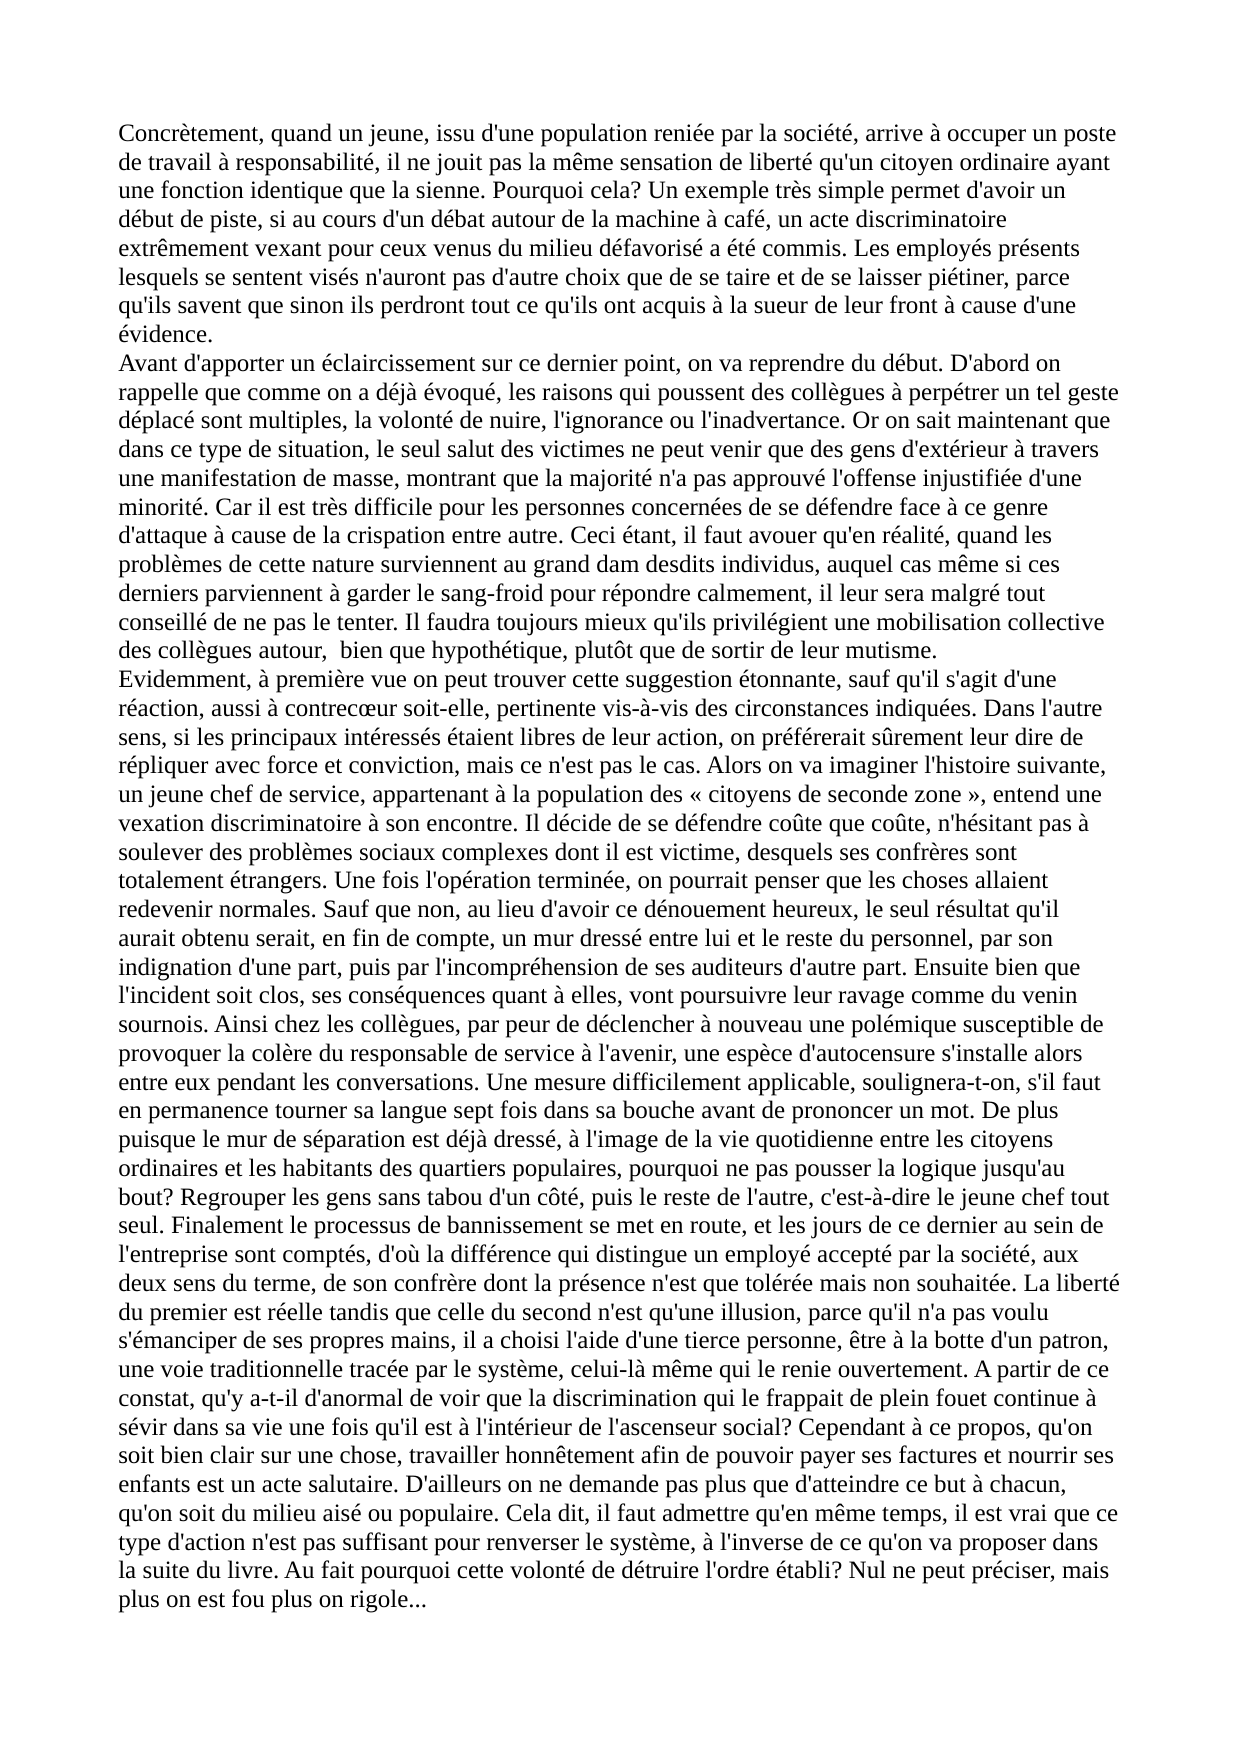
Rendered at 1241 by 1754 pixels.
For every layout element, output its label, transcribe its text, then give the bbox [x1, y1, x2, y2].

text Concrètement, quand un jeune, issu d'une population reniée par la société, arrive à occuper un poste de travail à responsabilité, il ne jouit pas la même sensation de liberté qu'un citoyen ordinaire ayant une fonction identique que la sienne. Pourquoi cela? Un exemple très simple permet d'avoir un début de piste, si au cours d'un débat autour de la machine à café, un acte discriminatoire extrêmement vexant pour ceux venus du milieu défavorisé a été commis. Les employés présents lesquels se sentent visés n'auront pas d'autre choix que de se taire et de se laisser piétiner, parce qu'ils savent que sinon ils perdront tout ce qu'ils ont acquis à la sueur de leur front à cause d'une évidence. [118, 118, 1122, 348]
text Evidemment, à première vue on peut trouver cette suggestion étonnante, sauf qu'il s'agit d'une réaction, aussi à contrecœur soit-elle, pertinente vis-à-vis des circonstances indiquées. Dans l'autre sens, si les principaux intéressés étaient libres de leur action, on préférerait sûrement leur dire de répliquer avec force et conviction, mais ce n'est pas le cas. Alors on va imaginer l'histoire suivante, un jeune chef de service, appartenant à la population des « citoyens de seconde zone », entend une vexation discriminatoire à son encontre. Il décide de se défendre coûte que coûte, n'hésitant pas à soulever des problèmes sociaux complexes dont il est victime, desquels ses confrères sont totalement étrangers. Une fois l'opération terminée, on pourrait penser que les choses allaient redevenir normales. Sauf que non, au lieu d'avoir ce dénouement heureux, le seul résultat qu'il aurait obtenu serait, en fin de compte, un mur dressé entre lui et le reste du personnel, par son indignation d'une part, puis par l'incompréhension de ses auditeurs d'autre part. Ensuite bien que l'incident soit clos, ses conséquences quant à elles, vont poursuivre leur ravage comme du venin sournois. Ainsi chez les collègues, par peur de déclencher à nouveau une polémique susceptible de provoquer la colère du responsable de service à l'avenir, une espèce d'autocensure s'installe alors entre eux pendant les conversations. Une mesure difficilement applicable, soulignera-t-on, s'il faut en permanence tourner sa langue sept fois dans sa bouche avant de prononcer un mot. De plus puisque le mur de séparation est déjà dressé, à l'image de la vie quotidienne entre les citoyens ordinaires et les habitants des quartiers populaires, pourquoi ne pas pousser la logique jusqu'au bout? Regrouper les gens sans tabou d'un côté, puis le reste de l'autre, c'est-à-dire le jeune chef tout seul. Finalement le processus de bannissement se met en route, et les jours de ce dernier au sein de l'entreprise sont comptés, d'où la différence qui distingue un employé accepté par la société, aux deux sens du terme, de son confrère dont la présence n'est que tolérée mais non souhaitée. La liberté du premier est réelle tandis que celle du second n'est qu'une illusion, parce qu'il n'a pas voulu s'émanciper de ses propres mains, il a choisi l'aide d'une tierce personne, être à la botte d'un patron, une voie traditionnelle tracée par le système, celui-là même qui le renie ouvertement. A partir de ce constat, qu'y a-t-il d'anormal de voir que la discrimination qui le frappait de plein fouet continue à sévir dans sa vie une fois qu'il est à l'intérieur de l'ascenseur social? Cependant à ce propos, qu'on soit bien clair sur une chose, travailler honnêtement afin de pouvoir payer ses factures et nourrir ses enfants est un acte salutaire. D'ailleurs on ne demande pas plus que d'atteindre ce but à chacun, qu'on soit du milieu aisé ou populaire. Cela dit, il faut admettre qu'en même temps, il est vrai que ce type d'action n'est pas suffisant pour renverser le système, à l'inverse de ce qu'on va proposer dans la suite du livre. Au fait pourquoi cette volonté de détruire l'ordre établi? Nul ne peut préciser, mais plus on est fou plus on rigole... [118, 664, 1122, 1613]
text Avant d'apporter un éclaircissement sur ce dernier point, on va reprendre du début. D'abord on rappelle que comme on a déjà évoqué, les raisons qui poussent des collègues à perpétrer un tel geste déplacé sont multiples, la volonté de nuire, l'ignorance ou l'inadvertance. Or on sait maintenant que dans ce type de situation, le seul salut des victimes ne peut venir que des gens d'extérieur à travers une manifestation de masse, montrant que la majorité n'a pas approuvé l'offense injustifiée d'une minorité. Car il est très difficile pour les personnes concernées de se défendre face à ce genre d'attaque à cause de la crispation entre autre. Ceci étant, il faut avouer qu'en réalité, quand les problèmes de cette nature surviennent au grand dam desdits individus, auquel cas même si ces derniers parviennent à garder le sang-froid pour répondre calmement, il leur sera malgré tout conseillé de ne pas le tenter. Il faudra toujours mieux qu'ils privilégient une mobilisation collective des collègues autour, bien que hypothétique, plutôt que de sortir de leur mutisme. [118, 348, 1122, 664]
